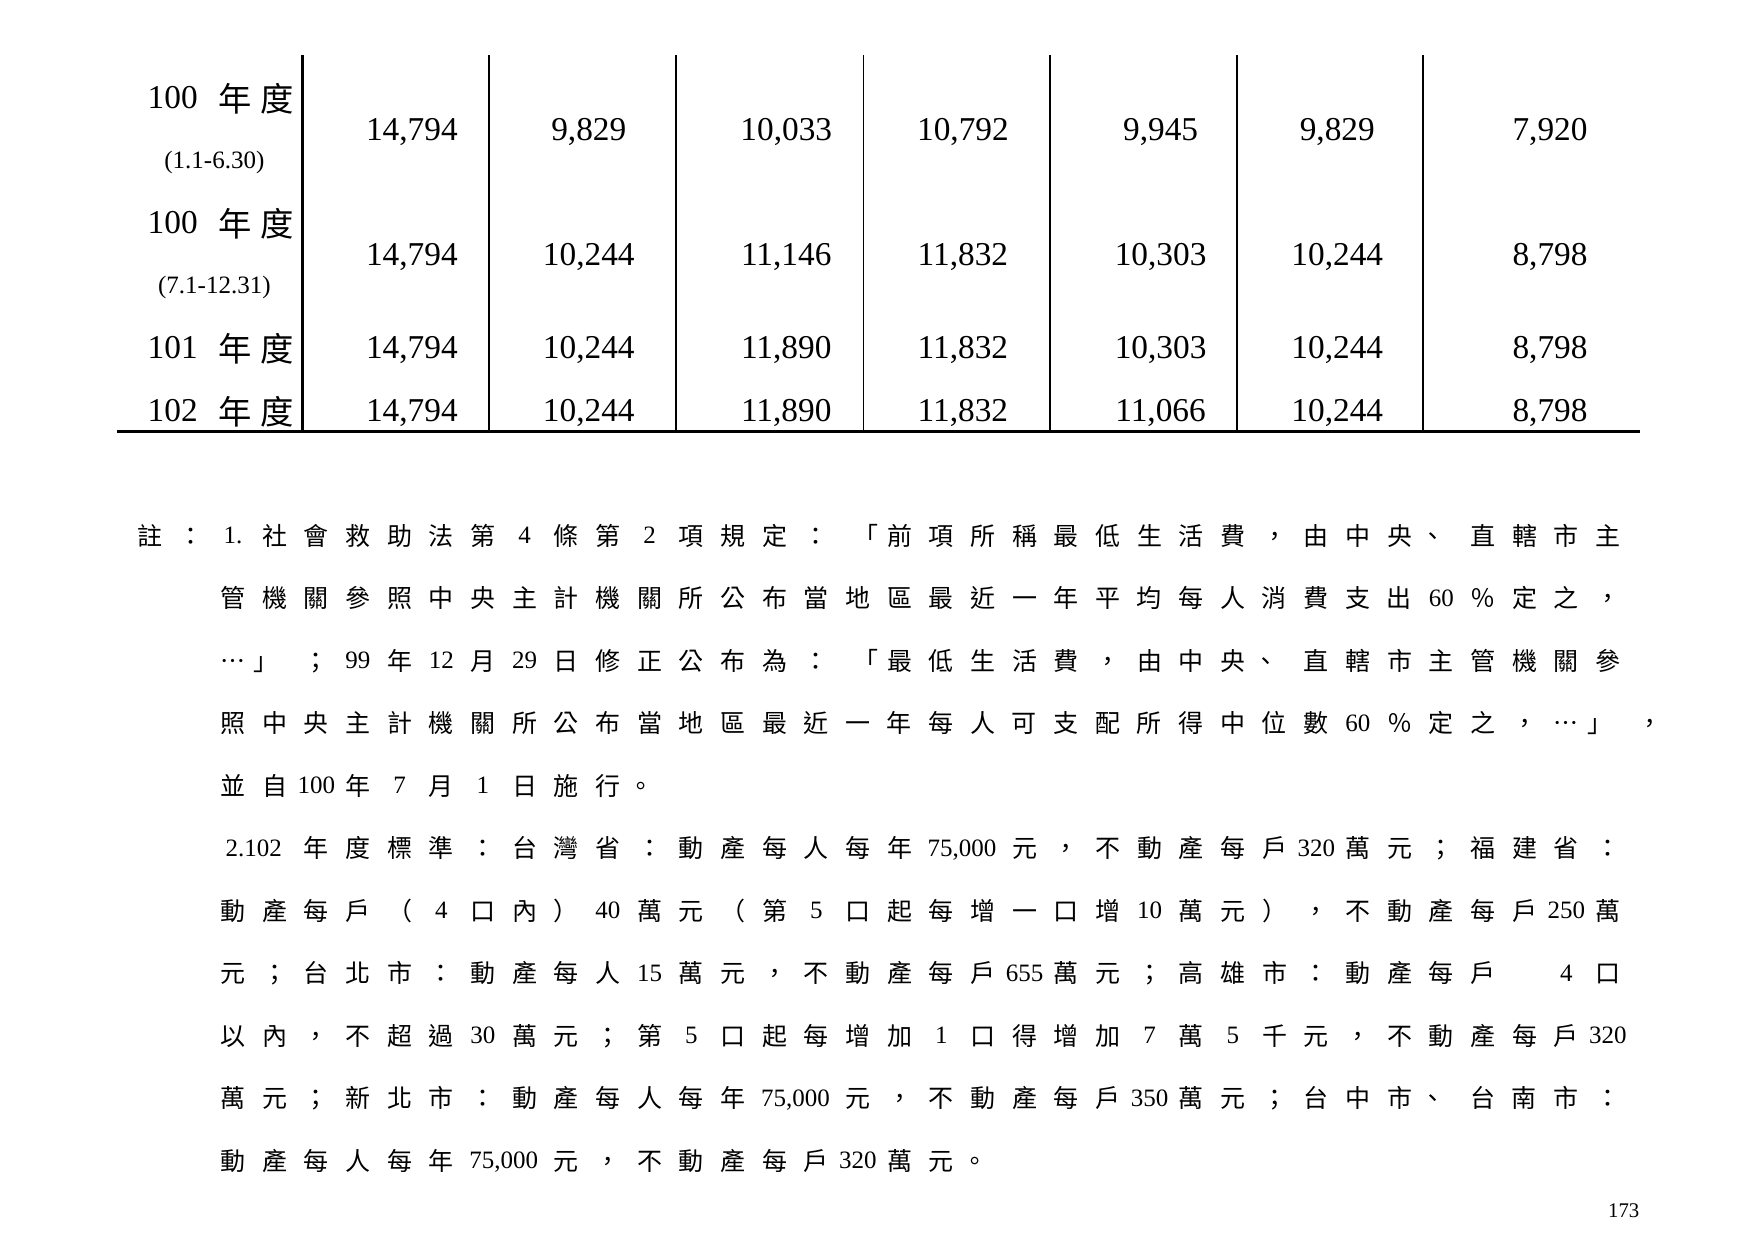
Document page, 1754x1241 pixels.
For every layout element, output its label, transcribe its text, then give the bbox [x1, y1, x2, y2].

table_cell 14,794 [304, 368, 488, 430]
table_cell 10,303 [1051, 305, 1236, 368]
table_cell 11,890 [677, 368, 863, 430]
table_cell 10,244 [1238, 180, 1422, 305]
table_cell 14,794 [304, 180, 488, 305]
table_cell 10,244 [490, 180, 675, 305]
table_cell 11,832 [864, 368, 1049, 430]
table_cell 10,033 [677, 55, 863, 180]
table_cell 101年度 [117, 305, 301, 368]
table_cell 10,303 [1051, 180, 1236, 305]
table_cell 7,920 [1424, 55, 1640, 180]
table_cell 11,146 [677, 180, 863, 305]
table_cell 11,066 [1051, 368, 1236, 430]
table_cell 8,798 [1424, 305, 1640, 368]
table_cell 9,945 [1051, 55, 1236, 180]
table_cell 9,829 [490, 55, 675, 180]
text 2.102年度標準：台灣省：動產每人每年75,000元，不動產每戶320萬元；福建省：動產每戶（4口內）40萬元（第5口起每增一口增10萬元），不動產每戶250萬元；台北市：動產每人15萬元，不動產每戶655萬元；高雄市：動產每戶 4口以內，不超過30萬元；第5口起每增加1口得增加7萬5千元，不動產每戶320萬元；新北市：動產每人每年75,000元，不動產每戶350萬元；台中市、台南市：動產每人每年75,000元，不動產每戶320萬元。 [172, 805, 1628, 1180]
table_cell 10,244 [1238, 368, 1422, 430]
table_cell 9,829 [1238, 55, 1422, 180]
table_cell 8,798 [1424, 368, 1640, 430]
table_cell 8,798 [1424, 180, 1640, 305]
table_cell 100年度(1.1-6.30) [117, 55, 301, 180]
table_cell 14,794 [304, 305, 488, 368]
table_cell 10,792 [864, 55, 1049, 180]
table_cell 10,244 [490, 368, 675, 430]
table_cell 100年度(7.1-12.31) [117, 180, 301, 305]
table_cell 11,890 [677, 305, 863, 368]
table_cell 102年度 [117, 368, 301, 430]
table_cell 14,794 [304, 55, 488, 180]
table_cell 11,832 [864, 305, 1049, 368]
text 註：1.社會救助法第4條第2項規定：「前項所稱最低生活費，由中央、直轄市主管機關參照中央主計機關所公布當地區最近一年平均每人消費支出60％定之，…」；99年12月29日修正公布為：「最低生活費，由中央、直轄市主管機關參照中央主計機關所公布當地區最近一年每人可支配所得中位數60％定之，…」，並自100年7月1日施行。 [128, 493, 1628, 805]
table_cell 10,244 [1238, 305, 1422, 368]
table_cell 11,832 [864, 180, 1049, 305]
table_cell 10,244 [490, 305, 675, 368]
